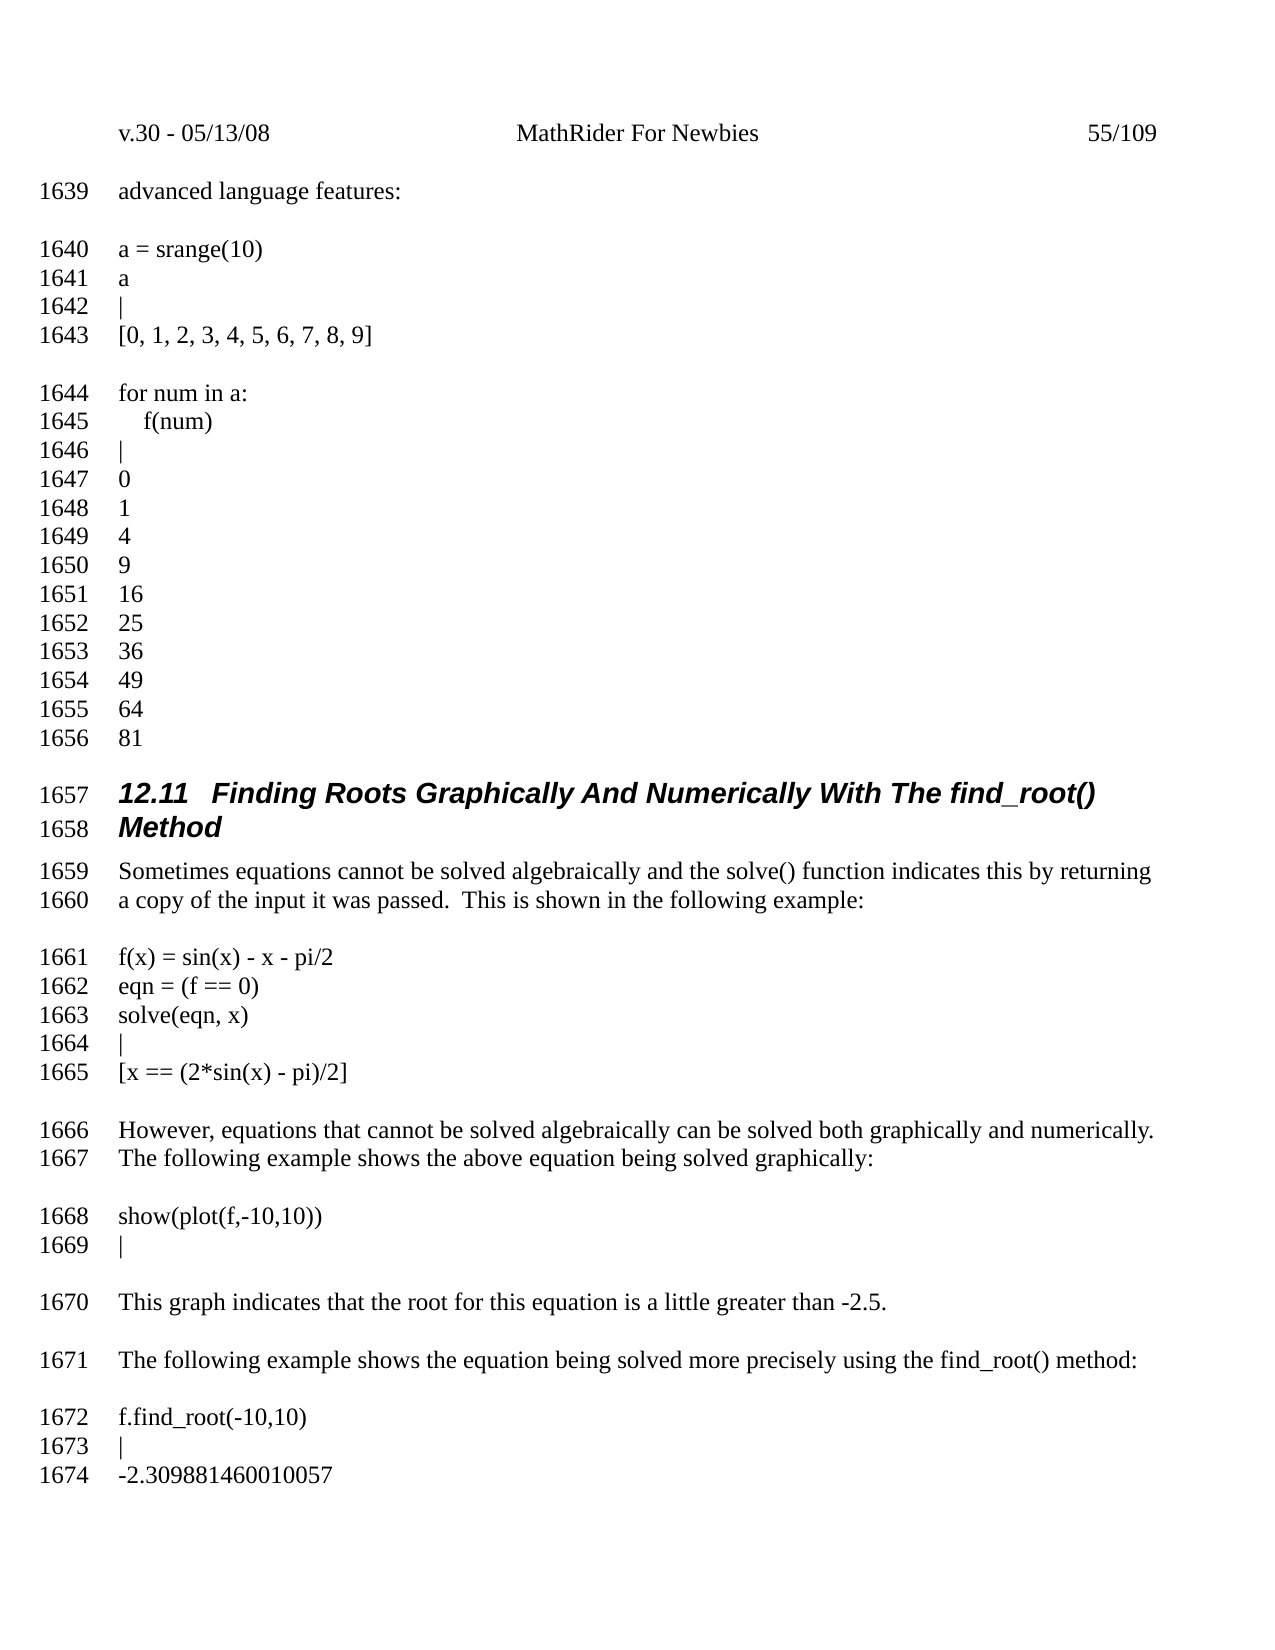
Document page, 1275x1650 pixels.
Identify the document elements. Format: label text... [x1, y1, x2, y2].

text Sometimes equations cannot be solved algebraically and the solve() function indicates this by returning a copy of the input it was passed. This is shown in the following example: [118, 856, 1157, 913]
text f.find_root(-10,10) [118, 1402, 1157, 1431]
text 81 [118, 723, 1157, 751]
text a [118, 263, 1157, 291]
text f(num) [118, 406, 1157, 435]
text f(x) = sin(x) - x - pi/2 [118, 942, 1157, 971]
text eqn = (f == 0) [118, 971, 1157, 1000]
text solve(eqn, x) [118, 1000, 1157, 1028]
text This graph indicates that the root for this equation is a little greater than -2.5. [118, 1287, 1157, 1316]
text 25 [118, 608, 1157, 636]
text 1 [118, 493, 1157, 521]
text 49 [118, 665, 1157, 694]
text | [118, 435, 1157, 464]
text for num in a: [118, 378, 1157, 406]
text 4 [118, 521, 1157, 550]
text 36 [118, 636, 1157, 665]
text advanced language features: [118, 176, 1157, 205]
text [0, 1, 2, 3, 4, 5, 6, 7, 8, 9] [118, 320, 1157, 349]
text show(plot(f,-10,10)) [118, 1201, 1157, 1230]
text | [118, 1028, 1157, 1057]
text | [118, 1431, 1157, 1460]
text | [118, 1230, 1157, 1258]
text 9 [118, 550, 1157, 579]
text 16 [118, 579, 1157, 608]
text However, equations that cannot be solved algebraically can be solved both graphically and numerically. The following example shows the above equation being solved graphically: [118, 1115, 1157, 1172]
text a = srange(10) [118, 234, 1157, 263]
text 64 [118, 694, 1157, 723]
text 0 [118, 464, 1157, 493]
text [x == (2*sin(x) - pi)/2] [118, 1057, 1157, 1086]
text -2.309881460010057 [118, 1460, 1157, 1488]
subtitle Finding Roots Graphically And Numerically With The find_root() Method [118, 776, 1157, 843]
text | [118, 291, 1157, 320]
text The following example shows the equation being solved more precisely using the find_root() method: [118, 1345, 1157, 1373]
